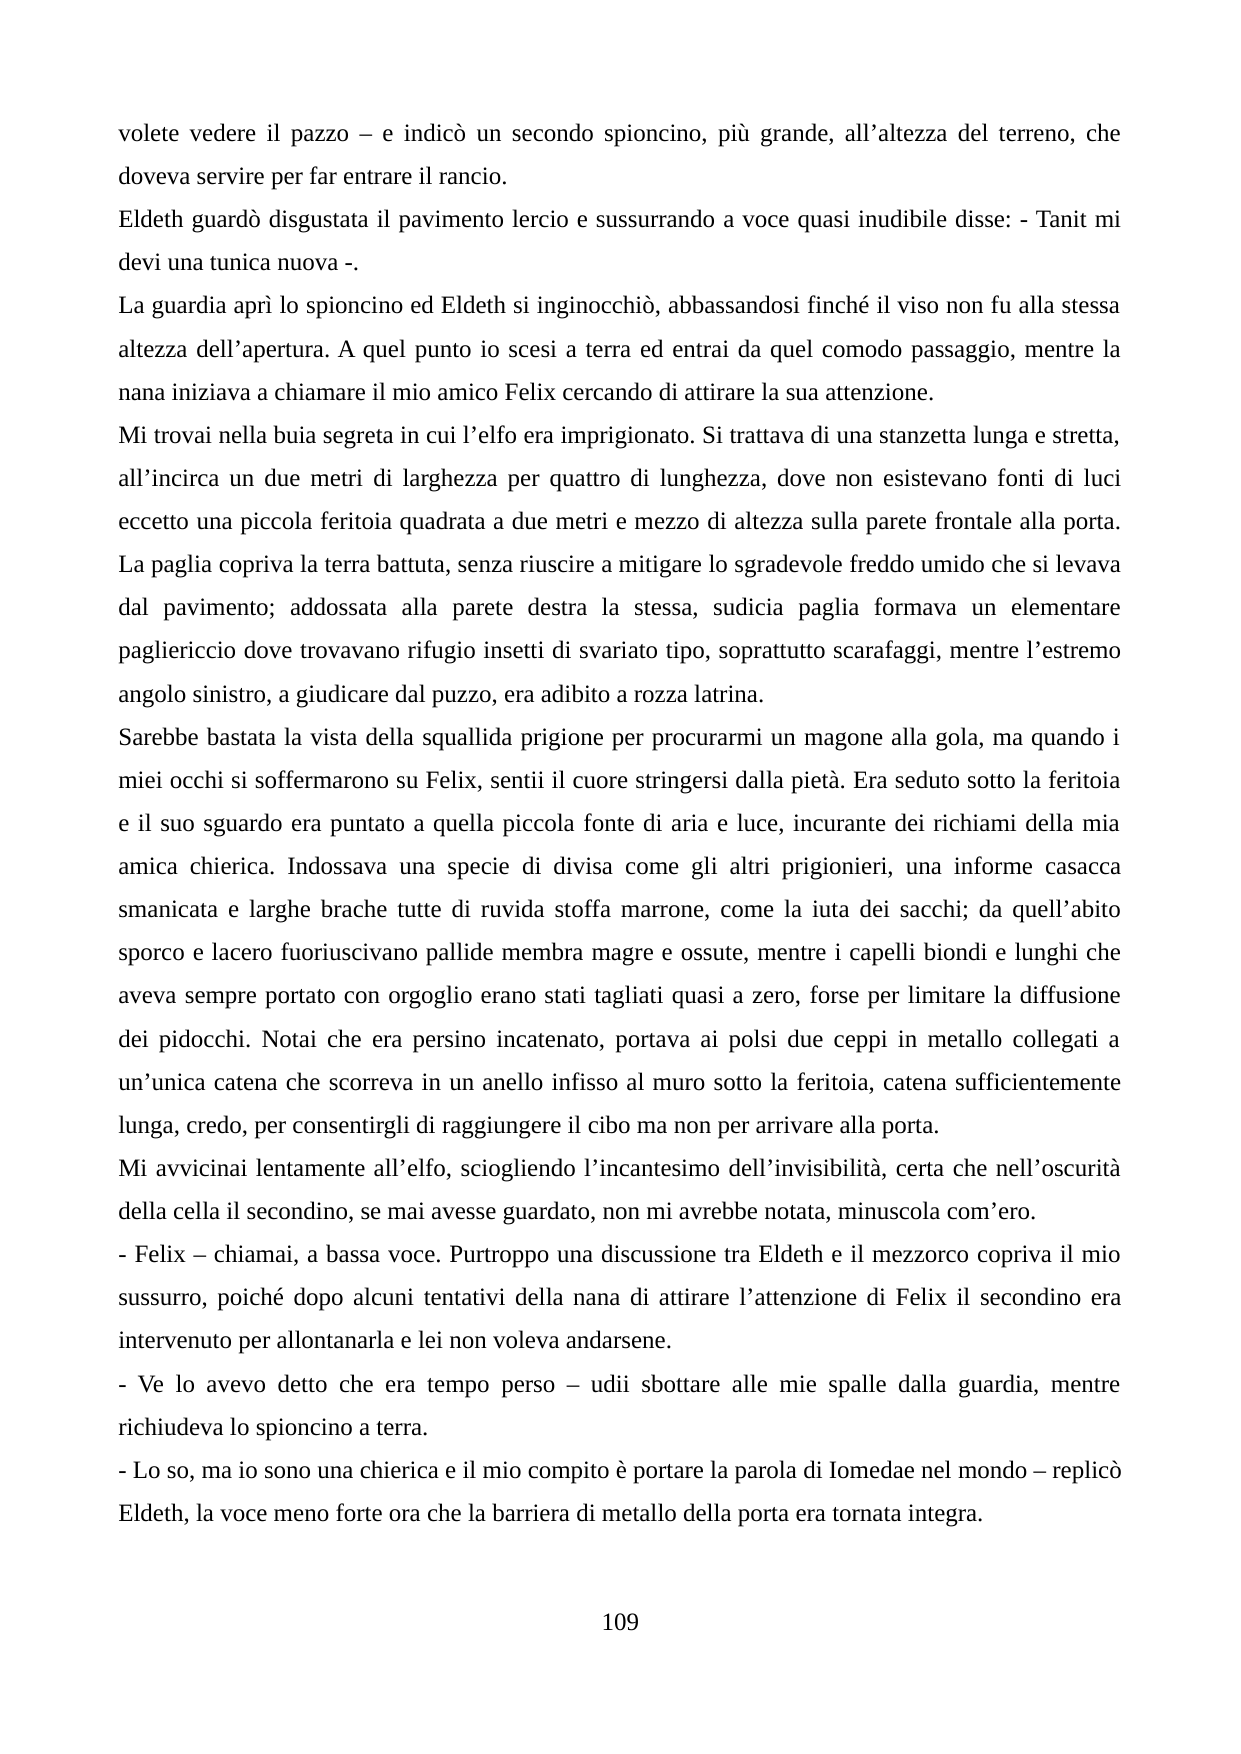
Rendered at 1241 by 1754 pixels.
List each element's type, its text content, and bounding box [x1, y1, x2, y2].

text Mi trovai nella buia segreta in cui l’elfo era imprigionato. Si trattava di una stanzetta lunga e stretta, all’incirca un due metri di larghezza per quattro di lunghezza, dove non esistevano fonti di luci eccetto una piccola feritoia quadrata a due metri e mezzo di altezza sulla parete frontale alla porta. La paglia copriva la terra battuta, senza riuscire a mitigare lo sgradevole freddo umido che si levava dal pavimento; addossata alla parete destra la stessa, sudicia paglia formava un elementare pagliericcio dove trovavano rifugio insetti di svariato tipo, soprattutto scarafaggi, mentre l’estremo angolo sinistro, a giudicare dal puzzo, era adibito a rozza latrina. [118, 420, 1122, 707]
text Sarebbe bastata la vista della squallida prigione per procurarmi un magone alla gola, ma quando i miei occhi si soffermarono su Felix, sentii il cuore stringersi dalla pietà. Era seduto sotto la feritoia e il suo sguardo era puntato a quella piccola fonte di aria e luce, incurante dei richiami della mia amica chierica. Indossava una specie di divisa come gli altri prigionieri, una informe casacca smanicata e larghe brache tutte di ruvida stoffa marrone, come la iuta dei sacchi; da quell’abito sporco e lacero fuoriuscivano pallide membra magre e ossute, mentre i capelli biondi e lunghi che aveva sempre portato con orgoglio erano stati tagliati quasi a zero, forse per limitare la diffusione dei pidocchi. Notai che era persino incatenato, portava ai polsi due ceppi in metallo collegati a un’unica catena che scorreva in un anello infisso al muro sotto la feritoia, catena sufficientemente lunga, credo, per consentirgli di raggiungere il cibo ma non per arrivare alla porta. [118, 722, 1122, 1139]
text - Lo so, ma io sono una chierica e il mio compito è portare la parola di Iomedae nel mondo – replicò Eldeth, la voce meno forte ora che la barriera di metallo della porta era tornata integra. [118, 1455, 1122, 1527]
text - Ve lo avevo detto che era tempo perso – udii sbottare alle mie spalle dalla guardia, mentre richiudeva lo spioncino a terra. [118, 1369, 1122, 1441]
text Eldeth guardò disgustata il pavimento lercio e sussurrando a voce quasi inudibile disse: - Tanit mi devi una tunica nuova -. [118, 204, 1122, 276]
text Mi avvicinai lentamente all’elfo, sciogliendo l’incantesimo dell’invisibilità, certa che nell’oscurità della cella il secondino, se mai avesse guardato, non mi avrebbe notata, minuscola com’ero. [118, 1153, 1122, 1225]
text La guardia aprì lo spioncino ed Eldeth si inginocchiò, abbassandosi finché il viso non fu alla stessa altezza dell’apertura. A quel punto io scesi a terra ed entrai da quel comodo passaggio, mentre la nana iniziava a chiamare il mio amico Felix cercando di attirare la sua attenzione. [118, 291, 1122, 406]
text volete vedere il pazzo – e indicò un secondo spioncino, più grande, all’altezza del terreno, che doveva servire per far entrare il rancio. [118, 118, 1122, 190]
text - Felix – chiamai, a bassa voce. Purtroppo una discussione tra Eldeth e il mezzorco copriva il mio sussurro, poiché dopo alcuni tentativi della nana di attirare l’attenzione di Felix il secondino era intervenuto per allontanarla e lei non voleva andarsene. [118, 1239, 1122, 1354]
